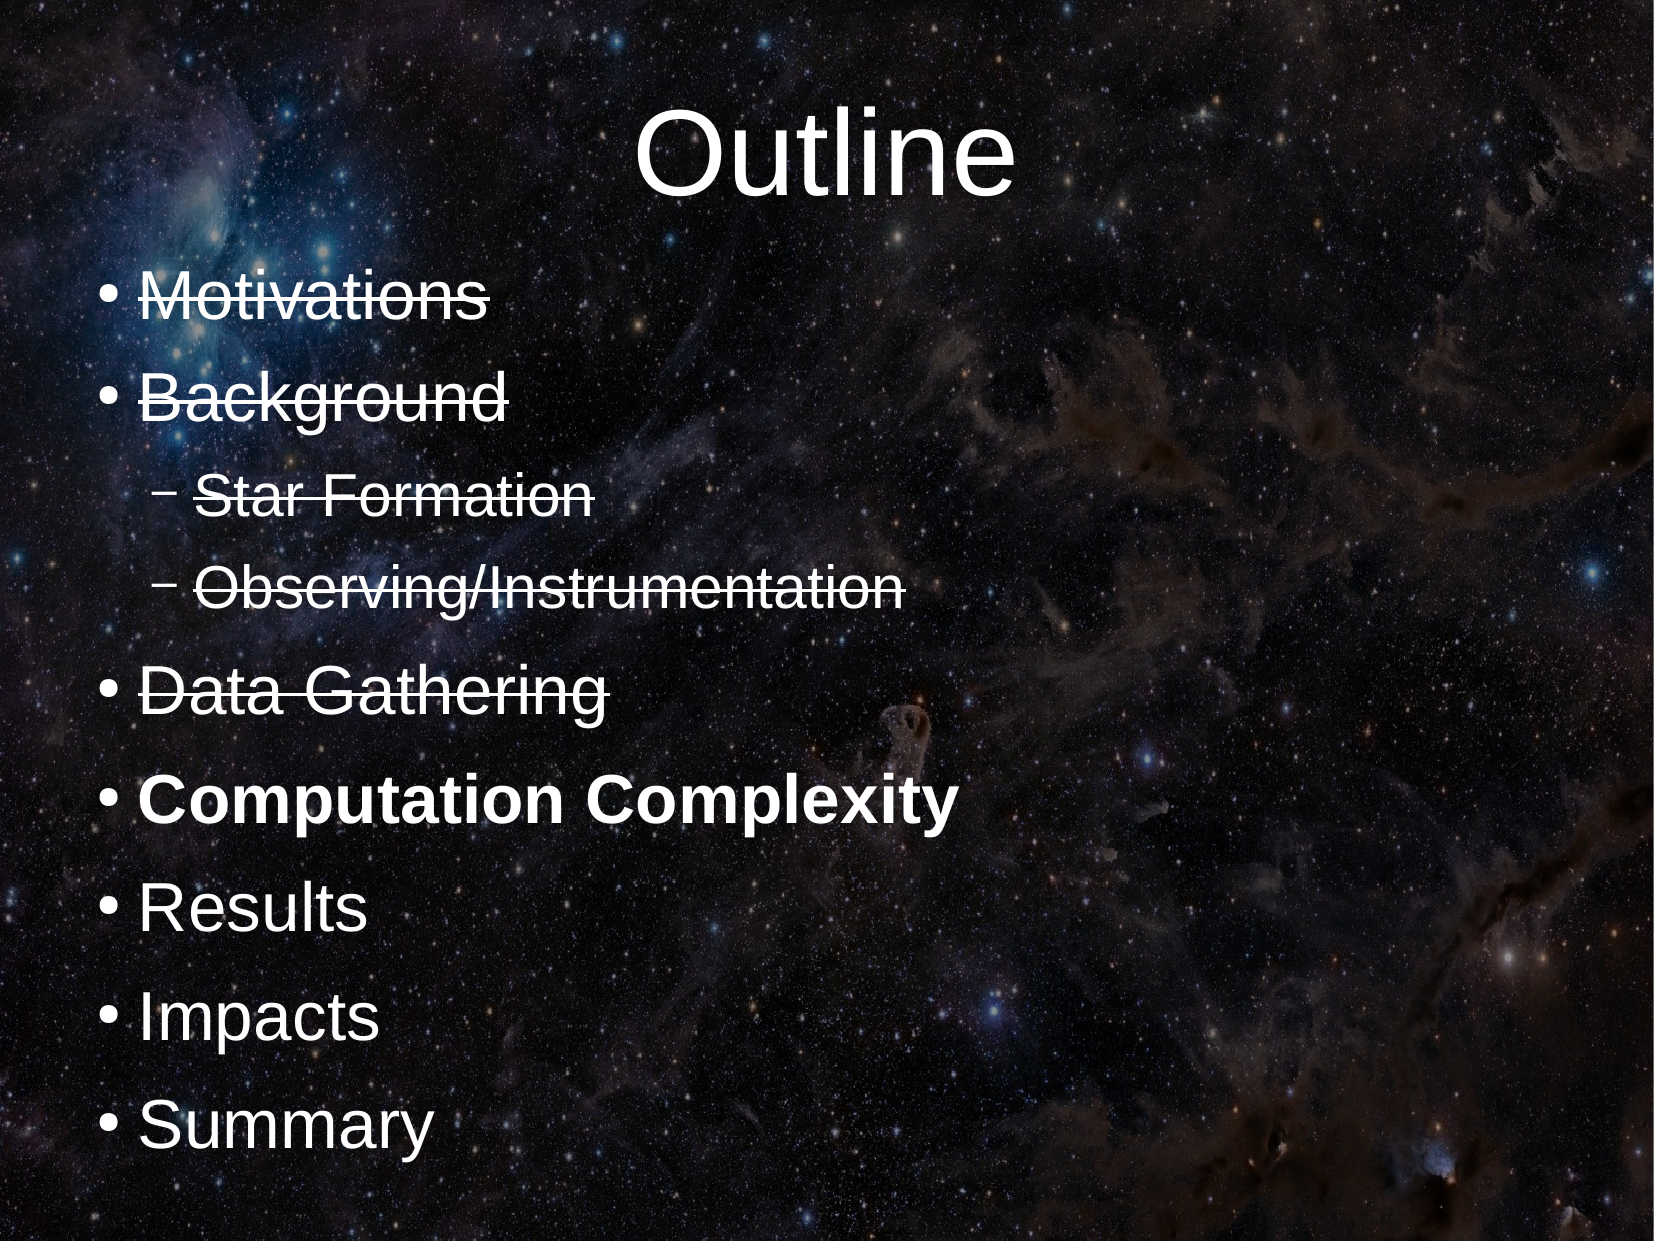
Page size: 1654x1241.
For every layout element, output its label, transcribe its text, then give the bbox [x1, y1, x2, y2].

picture [0, 0, 1654, 1241]
list Motivations Background Star Formation Observing/Instrumentation Data Gathering Computation Complexity Results Impacts Summary [82, 256, 1571, 1167]
title Outline [82, 49, 1571, 256]
